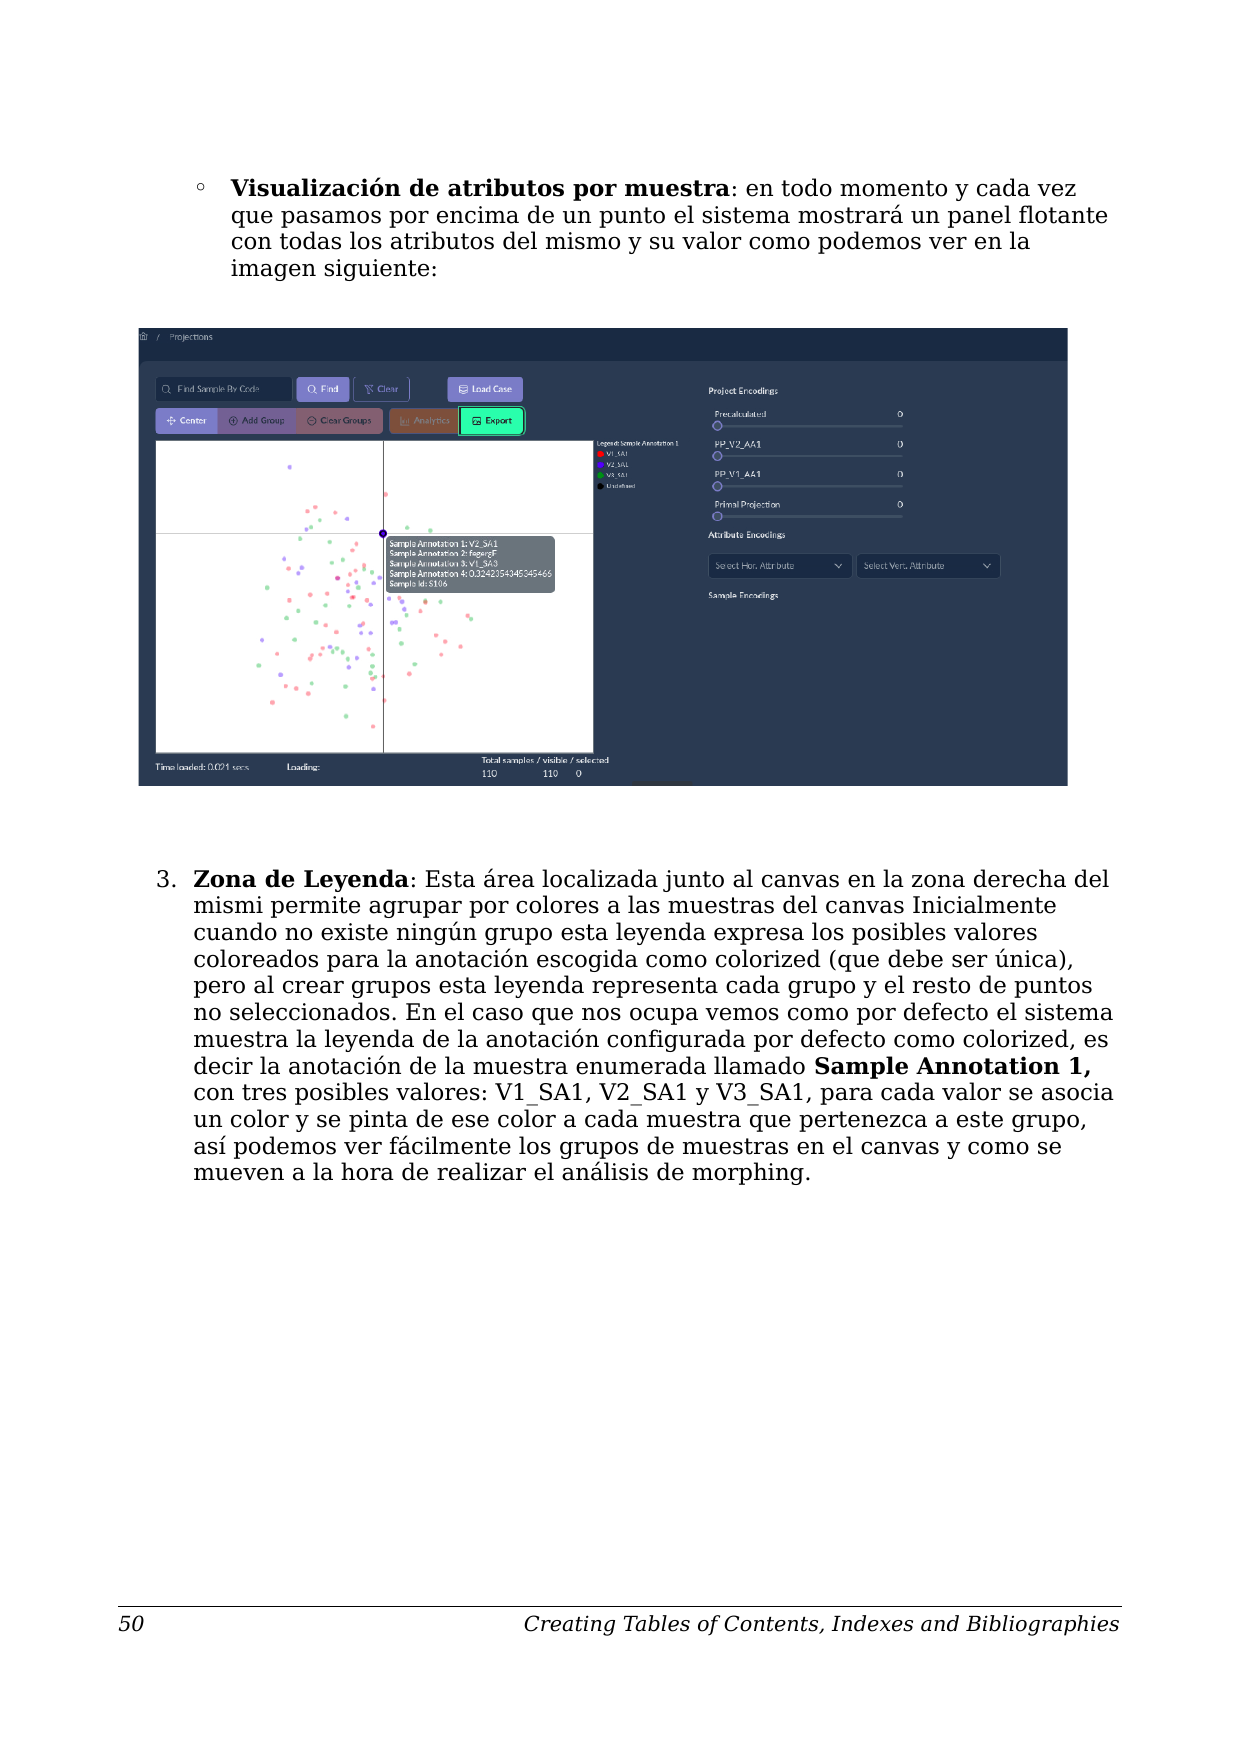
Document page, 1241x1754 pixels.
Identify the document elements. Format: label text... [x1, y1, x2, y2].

picture [138, 328, 1068, 786]
list Visualización de atributos por muestra: en todo momento y cada vez que pasamos por encima de un punto el sistema mostrará un panel flotante con todas los atributos del mismo y su valor como podemos ver en la imagen siguiente: [193, 173, 1122, 308]
list Zona de Leyenda: Esta área localizada junto al canvas en la zona derecha del mismi permite agrupar por colores a las muestras del canvas Inicialmente cuando no existe ningún grupo esta leyenda expresa los posibles valores coloreados para la anotación escogida como colorized (que debe ser única), pero al crear grupos esta leyenda representa cada grupo y el resto de puntos no seleccionados. En el caso que nos ocupa vemos como por defecto el sistema muestra la leyenda de la anotación configurada por defecto como colorized, es decir la anotación de la muestra enumerada llamado Sample Annotation 1, con tres posibles valores: V1_SA1, V2_SA1 y V3_SA1, para cada valor se asocia un color y se pinta de ese color a cada muestra que pertenezca a este grupo, así podemos ver fácilmente los grupos de muestras en el canvas y como se mueven a la hora de realizar el análisis de morphing. [156, 866, 1122, 1186]
